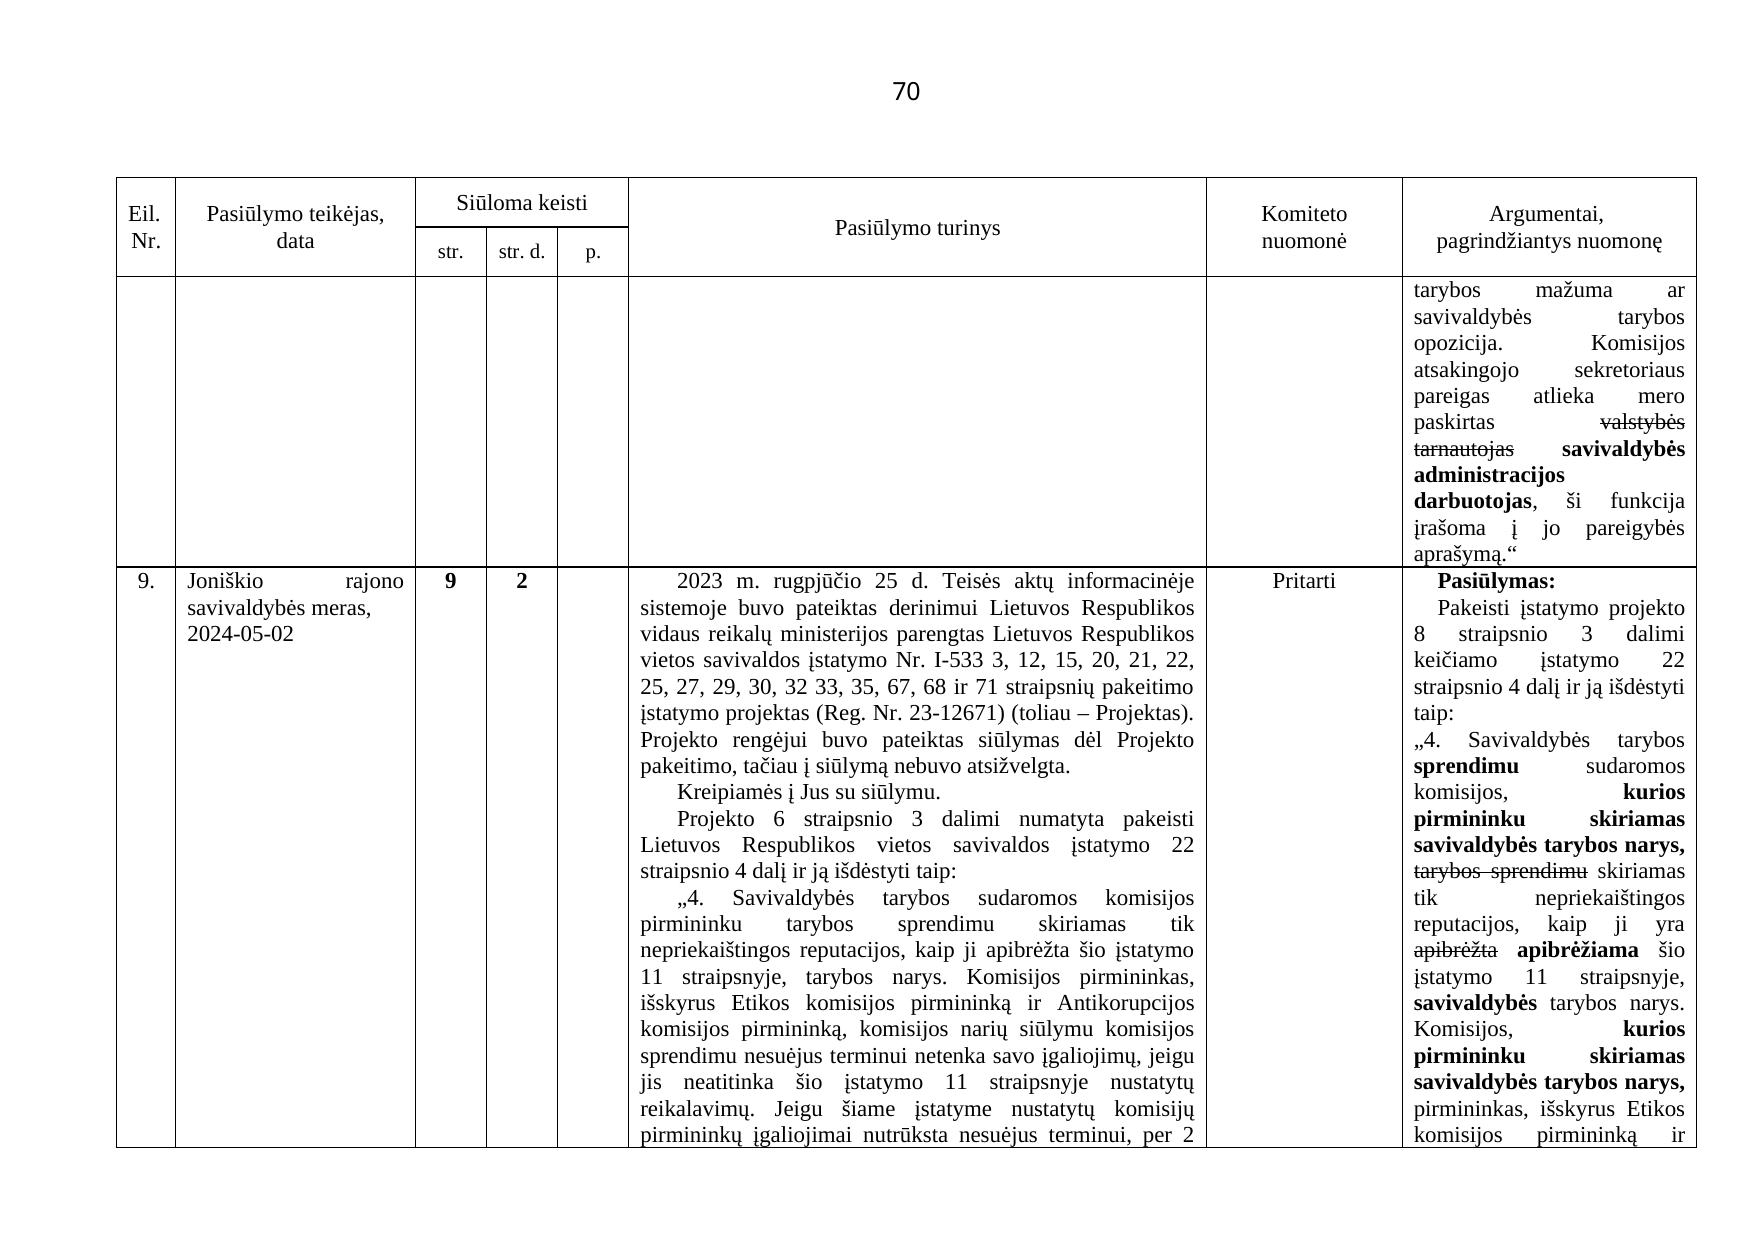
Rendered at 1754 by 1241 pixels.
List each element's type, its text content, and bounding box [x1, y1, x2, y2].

table_cell Joniškio rajono savivaldybės meras, 2024-05-02 [176, 568, 415, 1147]
table_header Siūloma keisti [416, 178, 628, 226]
table_cell 2023 m. rugpjūčio 25 d. Teisės aktų informacinėje sistemoje buvo pateiktas derinimui Lietuvos Respublikos vidaus reikalų ministerijos parengtas Lietuvos Respublikos vietos savivaldos įstatymo Nr. I-533 3, 12, 15, 20, 21, 22, 25, 27, 29, 30, 32 33, 35, 67, 68 ir 71 straipsnių pakeitimo įstatymo projektas (Reg. Nr. 23-12671) (toliau – Projektas). Projekto rengėjui buvo pateiktas siūlymas dėl Projekto pakeitimo, tačiau į siūlymą nebuvo atsižvelgta. Kreipiamės į Jus su siūlymu. Projekto 6 straipsnio 3 dalimi numatyta pakeisti Lietuvos Respublikos vietos savivaldos įstatymo 22 straipsnio 4 dalį ir ją išdėstyti taip: „4. Savivaldybės tarybos sudaromos komisijos pirmininku tarybos sprendimu skiriamas tik nepriekaištingos reputacijos, kaip ji apibrėžta šio įstatymo 11 straipsnyje, tarybos narys. Komisijos pirmininkas, išskyrus Etikos komisijos pirmininką ir Antikorupcijos komisijos pirmininką, komisijos narių siūlymu komisijos sprendimu nesuėjus terminui netenka savo įgaliojimų, jeigu jis neatitinka šio įstatymo 11 straipsnyje nustatytų reikalavimų. Jeigu šiame įstatyme nustatytų komisijų pirmininkų įgaliojimai nutrūksta nesuėjus terminui, per 2 [629, 568, 1206, 1147]
table_cell [416, 277, 486, 566]
table_header Argumentai, pagrindžiantys nuomonę [1403, 178, 1696, 276]
table_cell [558, 277, 628, 566]
table_cell Pasiūlymas: Pakeisti įstatymo projekto 8 straipsnio 3 dalimi keičiamo įstatymo 22 straipsnio 4 dalį ir ją išdėstyti taip: „4. Savivaldybės tarybos sprendimu sudaromos komisijos, kurios pirmininku skiriamas savivaldybės tarybos narys, tarybos sprendimu skiriamas tik nepriekaištingos reputacijos, kaip ji yra apibrėžta apibrėžiama šio įstatymo 11 straipsnyje, savivaldybės tarybos narys. Komisijos, kurios pirmininku skiriamas savivaldybės tarybos narys, pirmininkas, išskyrus Etikos komisijos pirmininką ir [1403, 568, 1696, 1147]
table_cell p. [558, 228, 628, 276]
table_cell str. d. [487, 228, 557, 276]
table_cell 2 [487, 568, 557, 1147]
table_header Pasiūlymo teikėjas, data [176, 178, 415, 276]
table_cell str. [416, 228, 486, 276]
table_cell [629, 277, 1206, 566]
table_cell [176, 277, 415, 566]
table_header Komiteto nuomonė [1207, 178, 1402, 276]
table_cell 9. [117, 568, 175, 1147]
table_cell [1207, 277, 1402, 566]
table_cell Pritarti [1207, 568, 1402, 1147]
table_cell [487, 277, 557, 566]
table_cell [558, 568, 628, 1147]
table_cell tarybos mažuma ar savivaldybės tarybos opozicija. Komisijos atsakingojo sekretoriaus pareigas atlieka mero paskirtas valstybės tarnautojas savivaldybės administracijos darbuotojas, ši funkcija įrašoma į jo pareigybės aprašymą.“ [1403, 277, 1696, 566]
table_cell [117, 277, 175, 566]
table_header Eil. Nr. [117, 178, 175, 276]
table_header Pasiūlymo turinys [629, 178, 1206, 276]
table_cell 9 [416, 568, 486, 1147]
